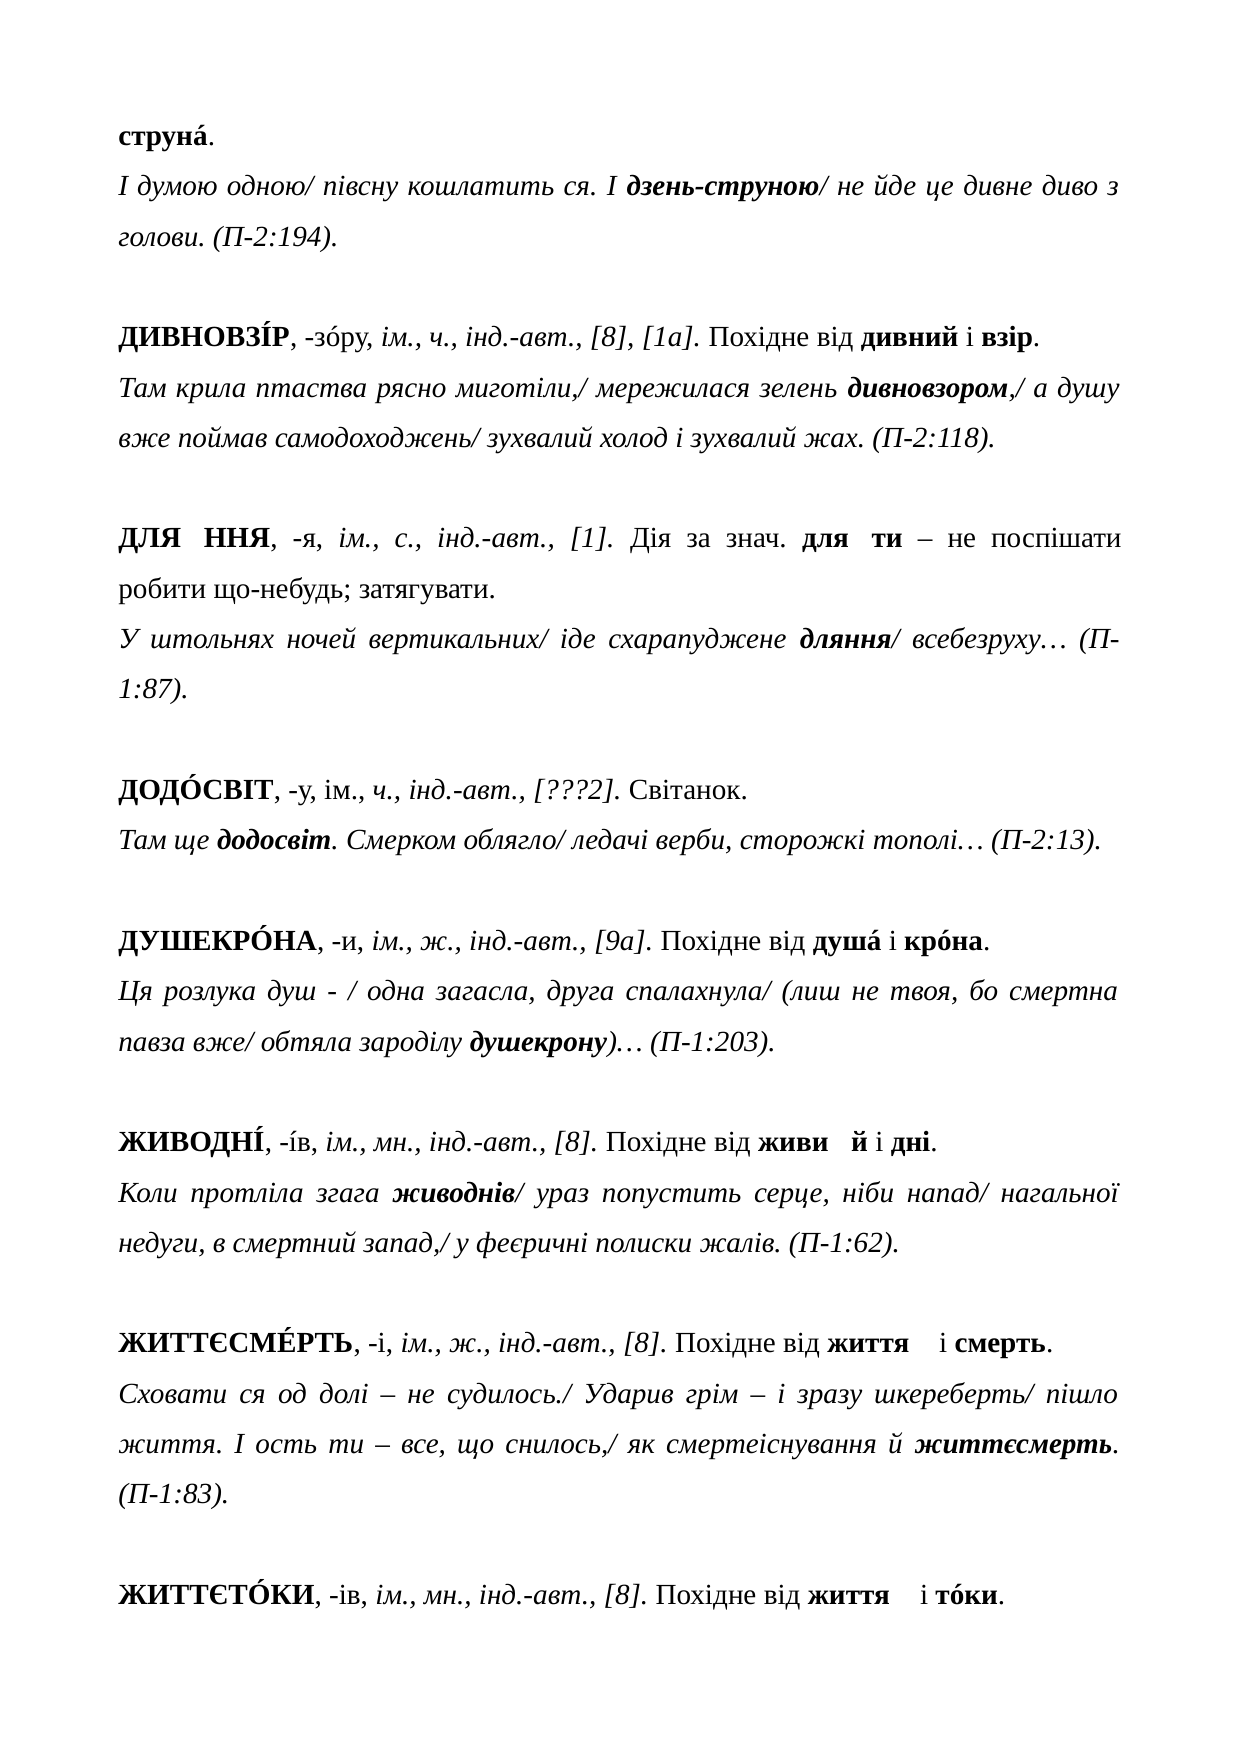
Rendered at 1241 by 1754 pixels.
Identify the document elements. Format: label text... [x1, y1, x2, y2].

text Живоднí, -íв, ім., мн., інд.-авт., [8]. Похідне від живий і дні. [118, 1124, 1122, 1158]
text Коли протліла згага живоднів/ ураз попустить серце, ніби напад/ нагальної недуги, в смертний запад,/ у феєричні полиски жалів. (П-1:62). [118, 1175, 1122, 1258]
text Життєтóки, -ів, ім., мн., інд.-авт., [8]. Похідне від життя і тóки. [118, 1577, 1122, 1611]
text У штольнях ночей вертикальних/ іде схарапуджене дляння/ всебезруху… (П-1:87). [118, 621, 1122, 705]
text Душекрóна, -и, ім., ж., інд.-авт., [9а]. Похідне від душá і крóна. [118, 923, 1122, 957]
text Сховати ся од долі – не судилось./ Ударив грім – і зразу шкереберть/ пішло життя. І ость ти – все, що снилось,/ як смертеіснування й життєсмерть. (П-1:83). [118, 1376, 1122, 1510]
text Життєсмéрть, -і, ім., ж., інд.-авт., [8]. Похідне від життя і смерть. [118, 1326, 1122, 1359]
text Дивновзíр, -зóру, ім., ч., інд.-авт., [8], [1а]. Похідне від дивний і взір. [118, 319, 1122, 353]
text струнá. [118, 118, 1122, 152]
text Там крила птаства рясно миготіли,/ мережилася зелень дивновзором,/ а душу вже поймав самодоходжень/ зухвалий холод і зухвалий жах. (П-2:118). [118, 370, 1122, 453]
text Ця розлука душ - / одна загасла, друга спалахнула/ (лиш не твоя, бо смертна павза вже/ обтяла зароділу душекрону)… (П-1:203). [118, 973, 1122, 1057]
text Додóсвіт, -у, ім., ч., інд.-авт., [???2]. Світанок. [118, 772, 1122, 806]
text І думою одною/ півсну кошлатить ся. І дзень-струною/ не йде це дивне диво з голови. (П-2:194). [118, 168, 1122, 252]
text Дляння, -я, ім., с., інд.-авт., [1]. Дія за знач. дляти – не поспішати робити що-небудь; затягувати. [118, 521, 1122, 604]
text Там ще додосвіт. Смерком облягло/ ледачі верби, сторожкі тополі… (П-2:13). [118, 822, 1122, 856]
